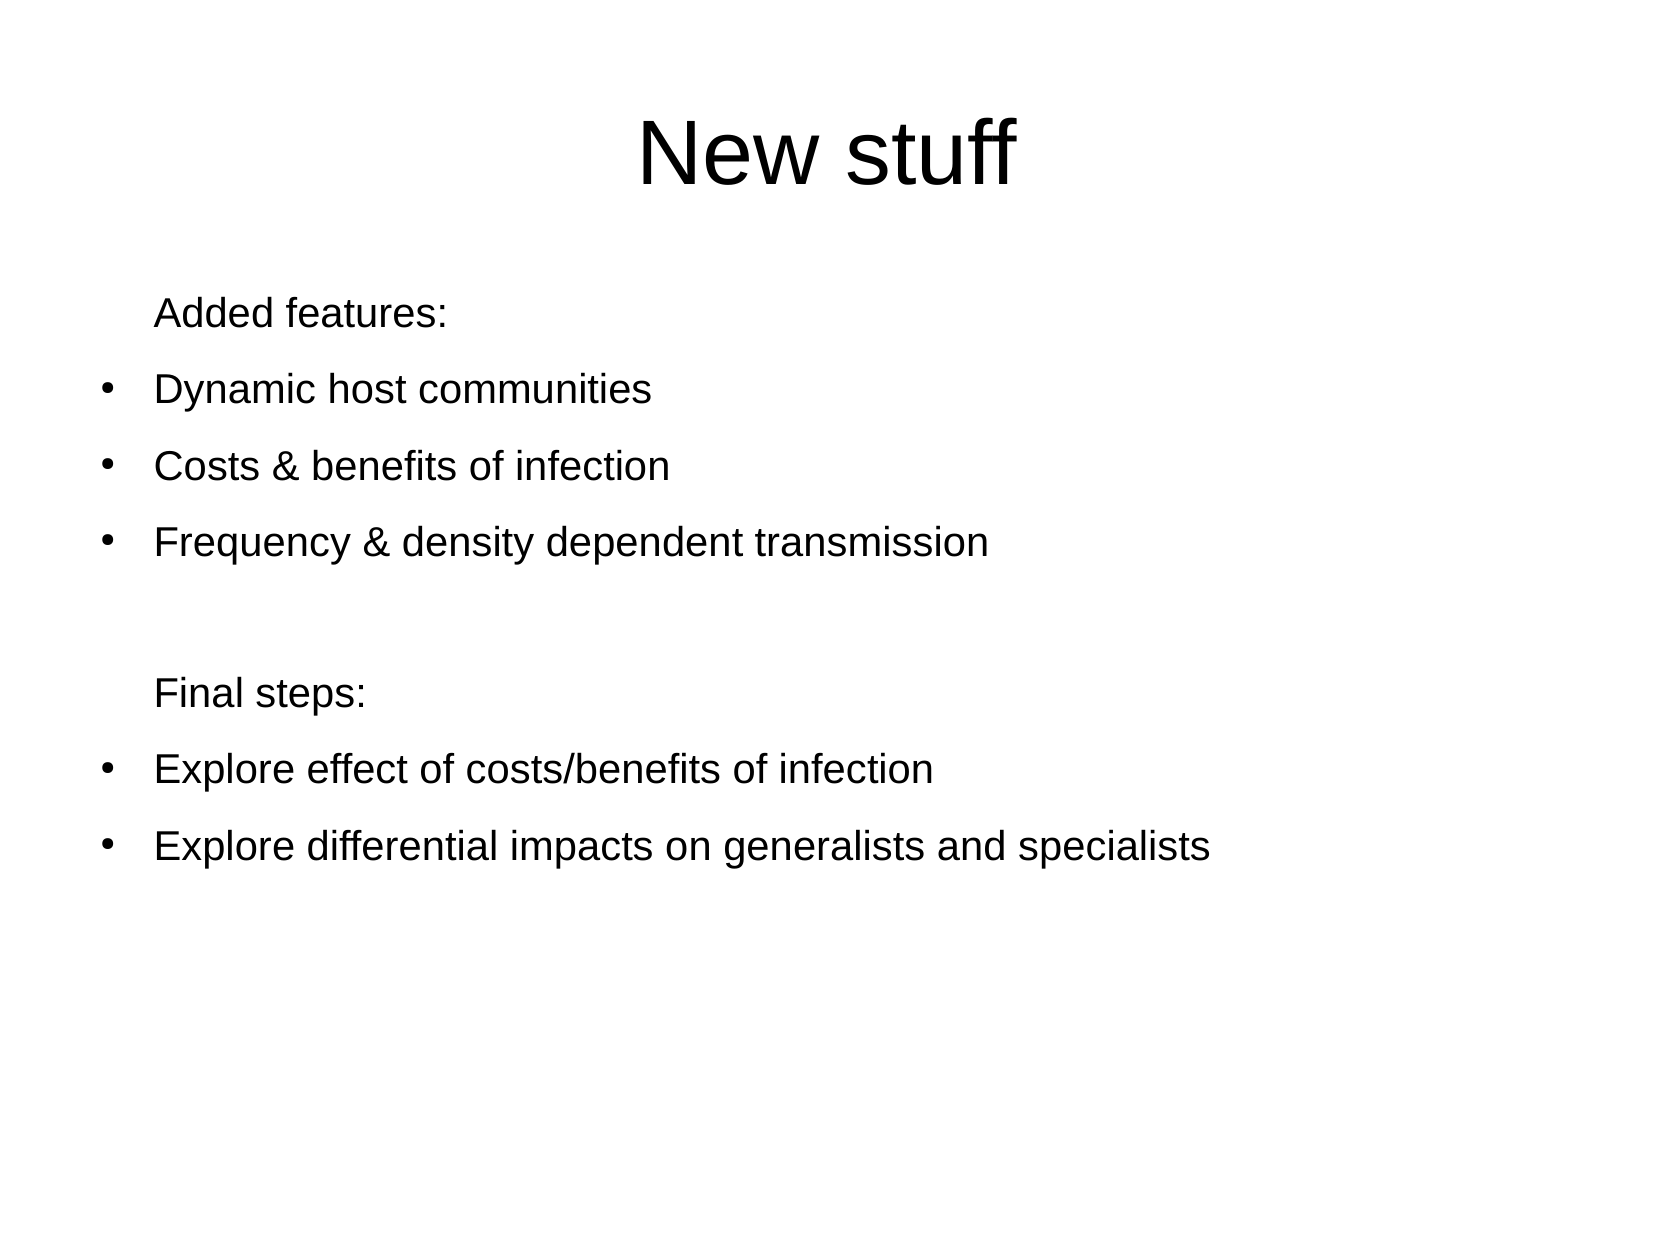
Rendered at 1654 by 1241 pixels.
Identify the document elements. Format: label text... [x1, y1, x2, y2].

list Added features: Dynamic host communities Costs & benefits of infection Frequency & density dependent transmission Final steps: Explore effect of costs/benefits of infection Explore differential impacts on generalists and specialists [82, 290, 1571, 1010]
title New stuff [82, 49, 1571, 257]
